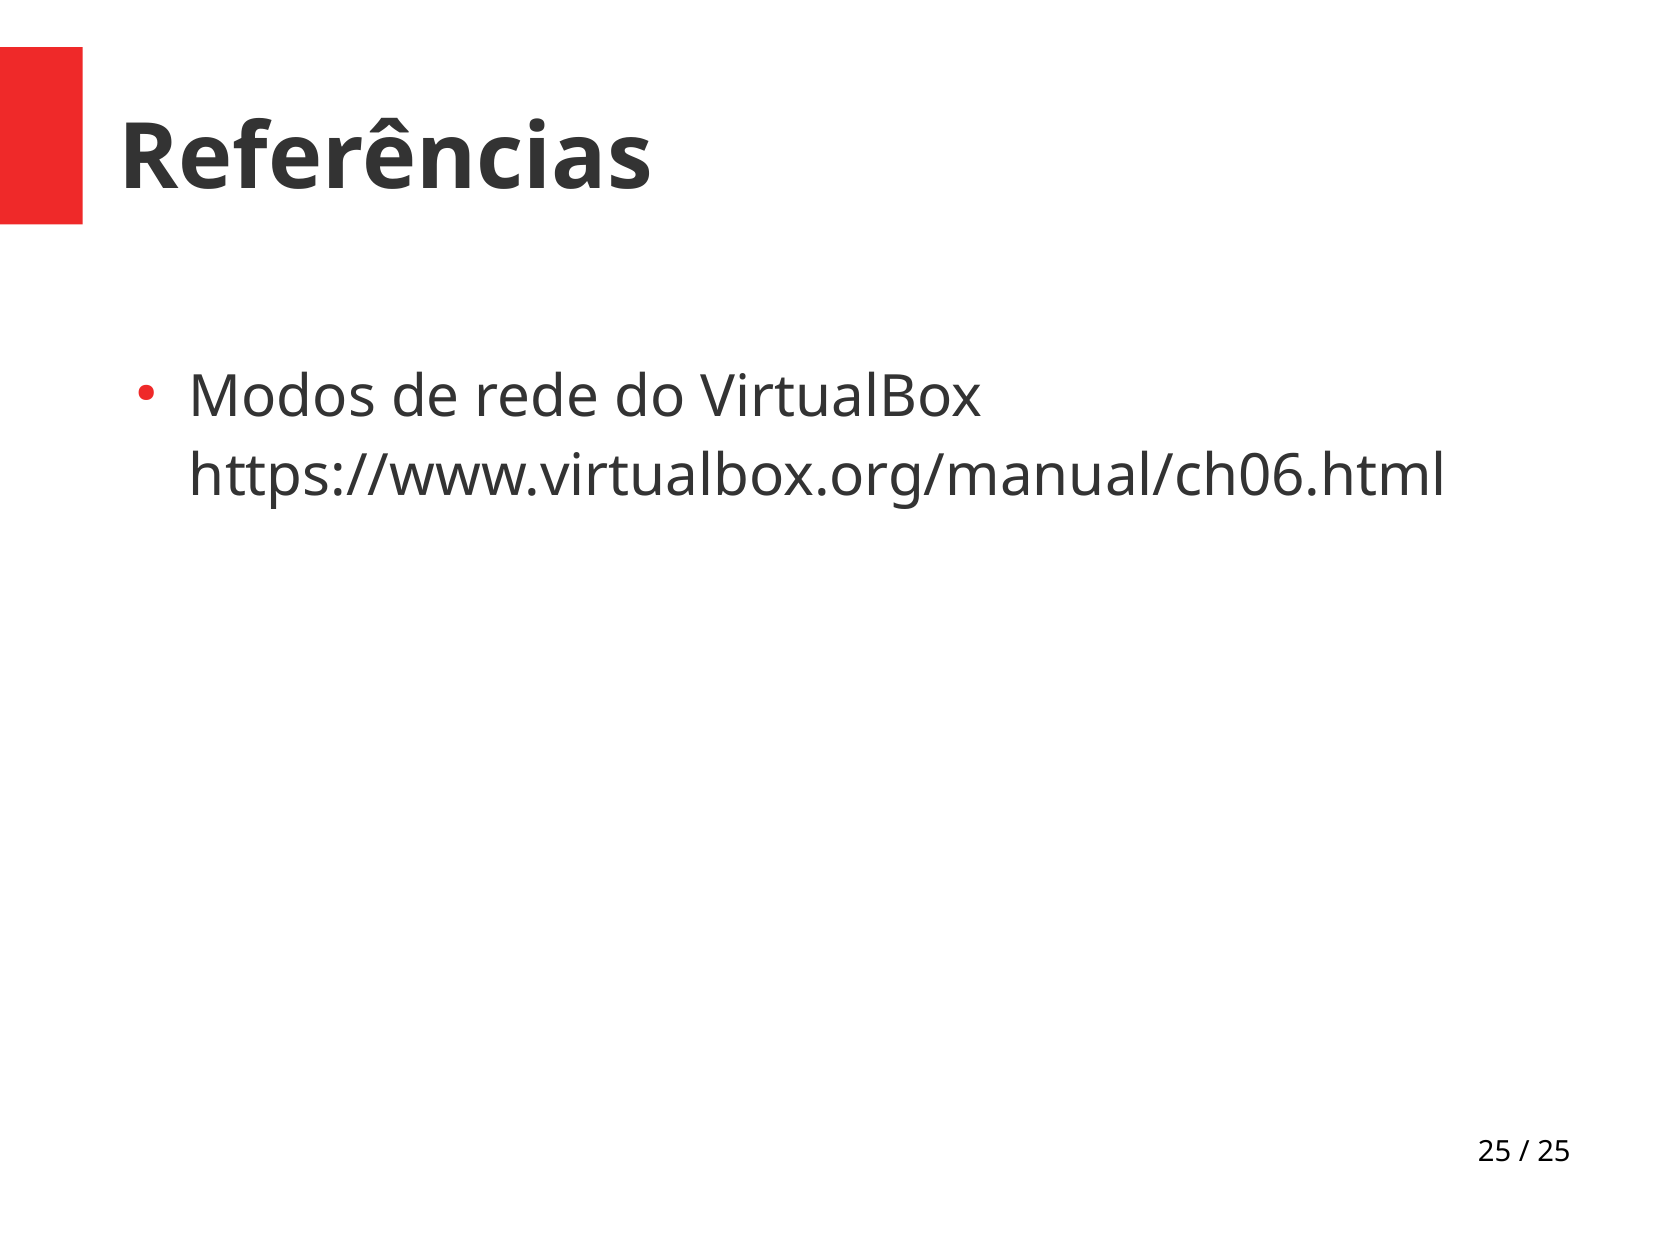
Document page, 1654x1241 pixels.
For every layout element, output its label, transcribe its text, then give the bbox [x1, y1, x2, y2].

list Modos de rede do VirtualBox https://www.virtualbox.org/manual/ch06.html [118, 354, 1536, 1074]
title Referências [118, 45, 1571, 260]
